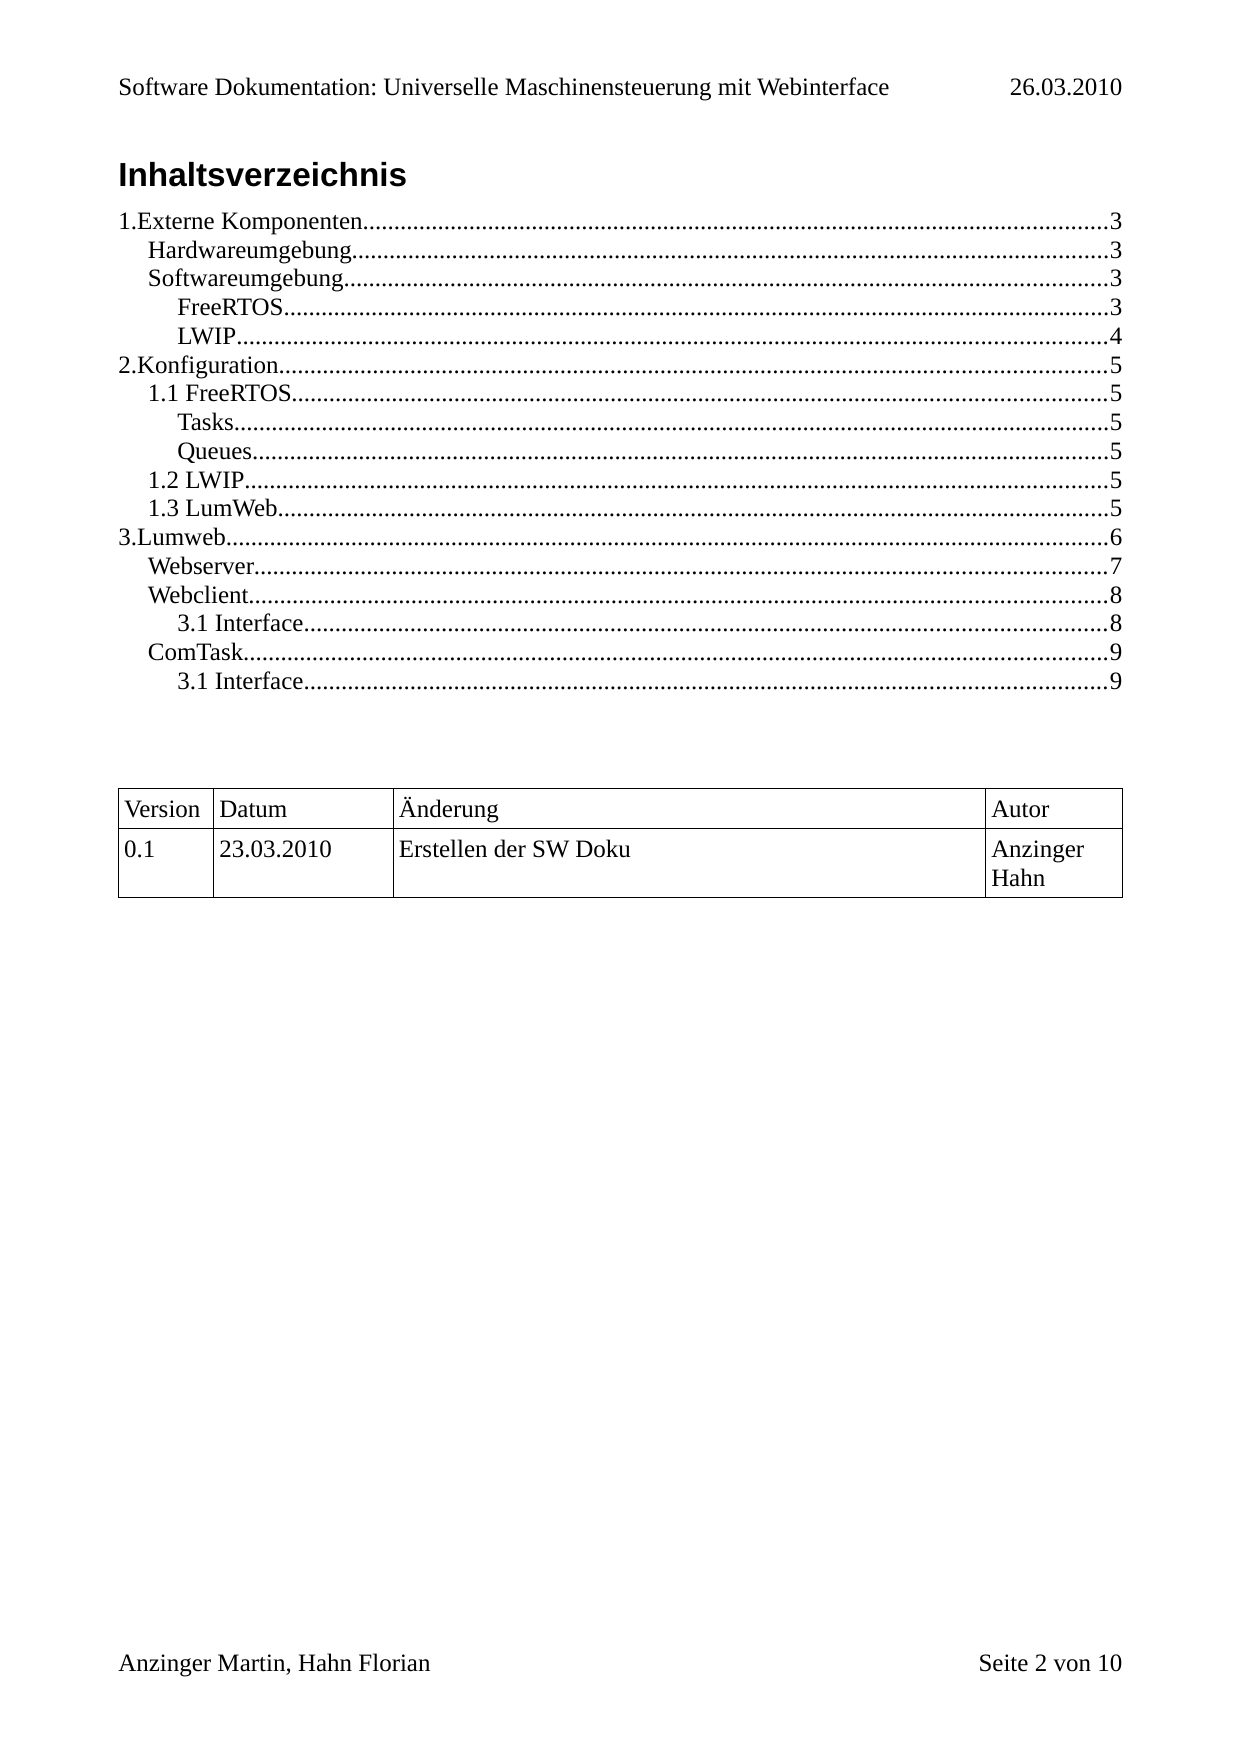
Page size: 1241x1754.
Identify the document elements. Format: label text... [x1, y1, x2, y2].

table_cell 23.03.2010 [214, 829, 393, 897]
table_header Änderung [394, 789, 985, 828]
text Queues 5 [177, 436, 1122, 465]
text 3.1 Interface 9 [177, 666, 1122, 695]
text Tasks 5 [177, 407, 1122, 436]
text Softwareumgebung 3 [148, 263, 1122, 292]
text ComTask 9 [148, 637, 1122, 666]
text Hardwareumgebung 3 [148, 235, 1122, 263]
text 3.1 Interface 8 [177, 608, 1122, 637]
table_cell 0.1 [119, 829, 213, 897]
text 1.3 LumWeb 5 [148, 493, 1122, 522]
table_cell Erstellen der SW Doku [394, 829, 985, 897]
subtitle Inhaltsverzeichnis [118, 155, 1122, 193]
text 1.1 FreeRTOS 5 [148, 378, 1122, 407]
text 3.Lumweb 6 [118, 522, 1122, 551]
text FreeRTOS 3 [177, 292, 1122, 321]
text Webclient 8 [148, 580, 1122, 608]
text Webserver 7 [148, 551, 1122, 580]
table_cell Anzinger Hahn [986, 829, 1122, 897]
text LWIP 4 [177, 321, 1122, 350]
text 1.2 LWIP 5 [148, 465, 1122, 493]
text 2.Konfiguration 5 [118, 350, 1122, 378]
table_header Version [119, 789, 213, 828]
table_header Datum [214, 789, 393, 828]
table_header Autor [986, 789, 1122, 828]
text 1.Externe Komponenten 3 [118, 206, 1122, 235]
